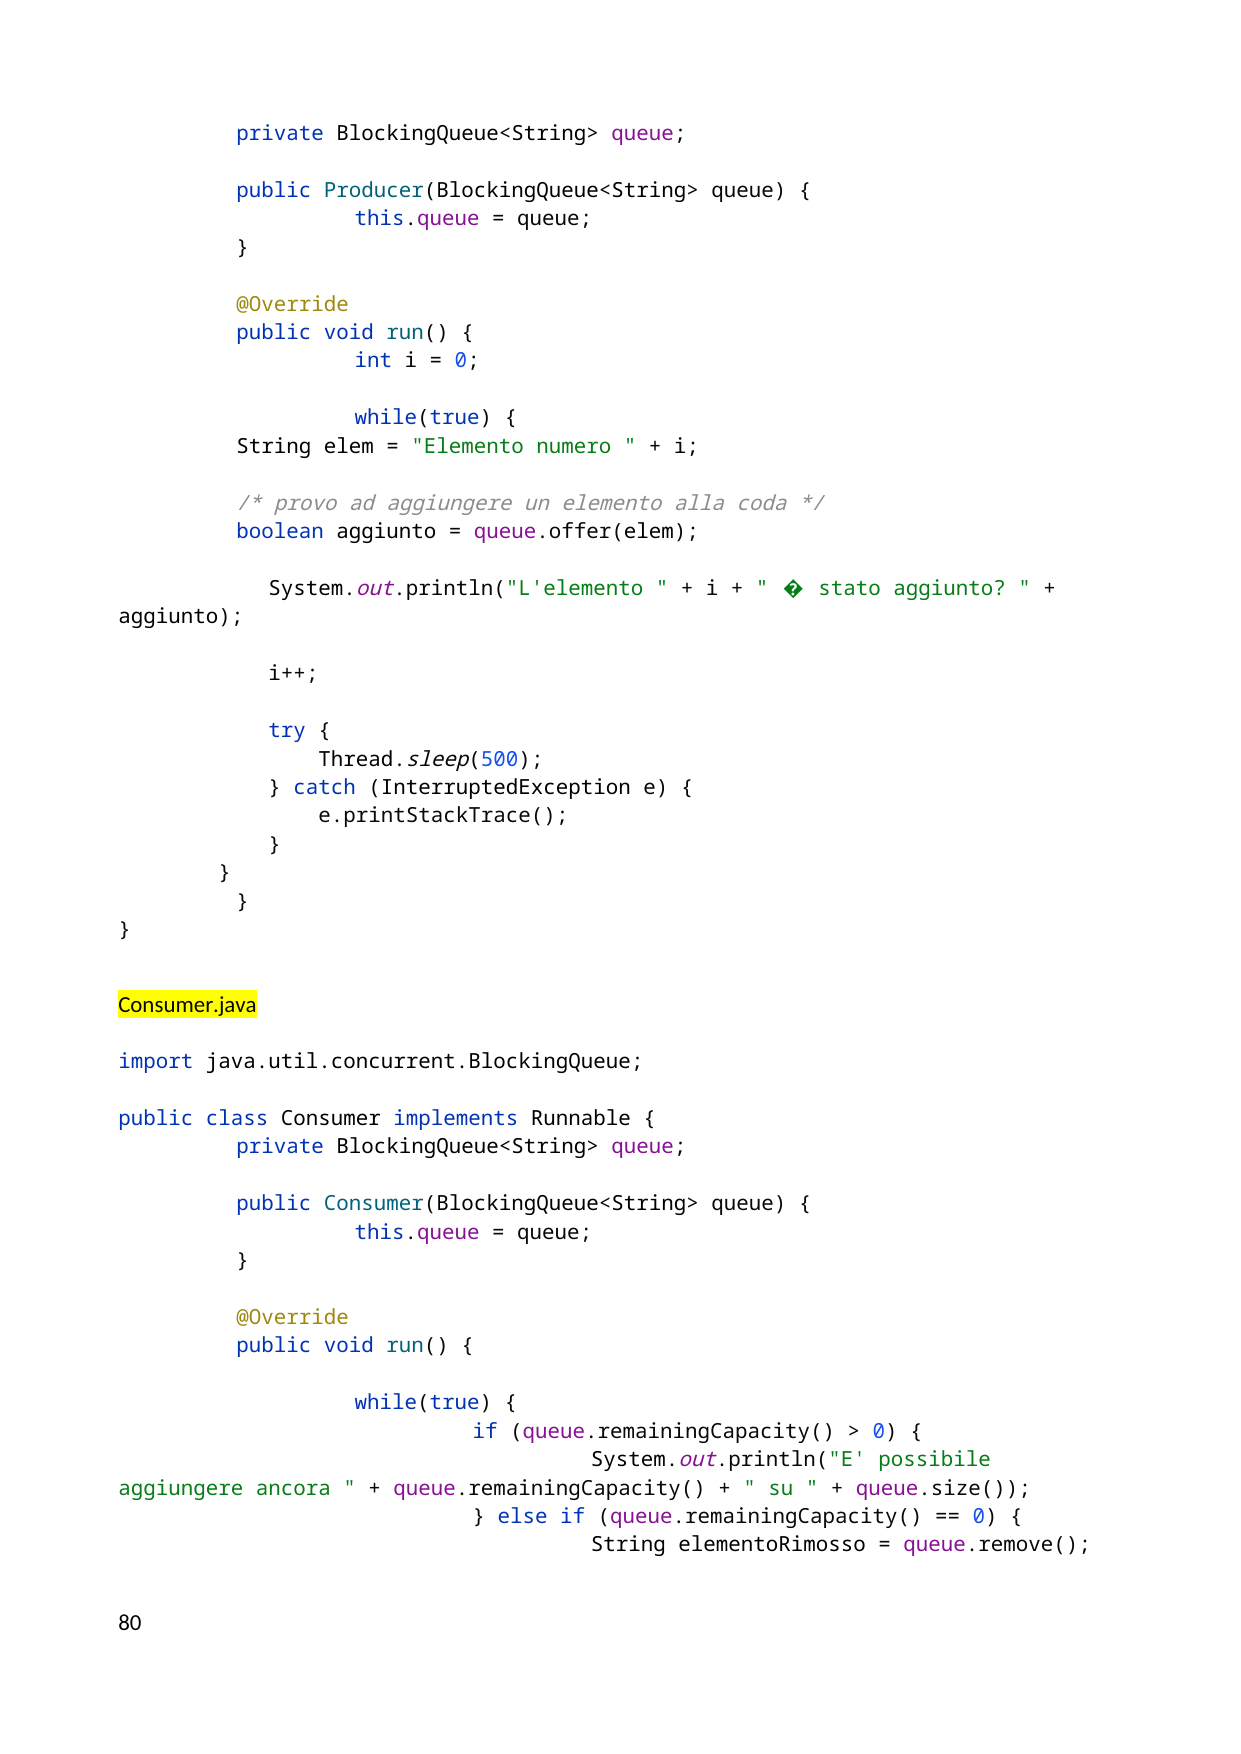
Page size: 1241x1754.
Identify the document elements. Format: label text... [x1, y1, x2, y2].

text Consumer.java [118, 990, 1122, 1018]
text import java.util.concurrent.BlockingQueue; public class Consumer implements Runnable { private BlockingQueue<String> queue; public Consumer(BlockingQueue<String> queue) { this.queue = queue; } @Override public void run() { while(true) { if (queue.remainingCapacity() > 0) { System.out.println("E' possibile aggiungere ancora " + queue.remainingCapacity() + " su " + queue.size()); } else if (queue.remainingCapacity() == 0) { String elementoRimosso = queue.remove(); [118, 1046, 1122, 1558]
text private BlockingQueue<String> queue; public Producer(BlockingQueue<String> queue) { this.queue = queue; } @Override public void run() { int i = 0; while(true) { String elem = "Elemento numero " + i; /* provo ad aggiungere un elemento alla coda */ boolean aggiunto = queue.offer(elem); System.out.println("L'elemento " + i + " � stato aggiunto? " + aggiunto); i++; try { Thread.sleep(500); } catch (InterruptedException e) { e.printStackTrace(); } } } } [118, 118, 1122, 943]
